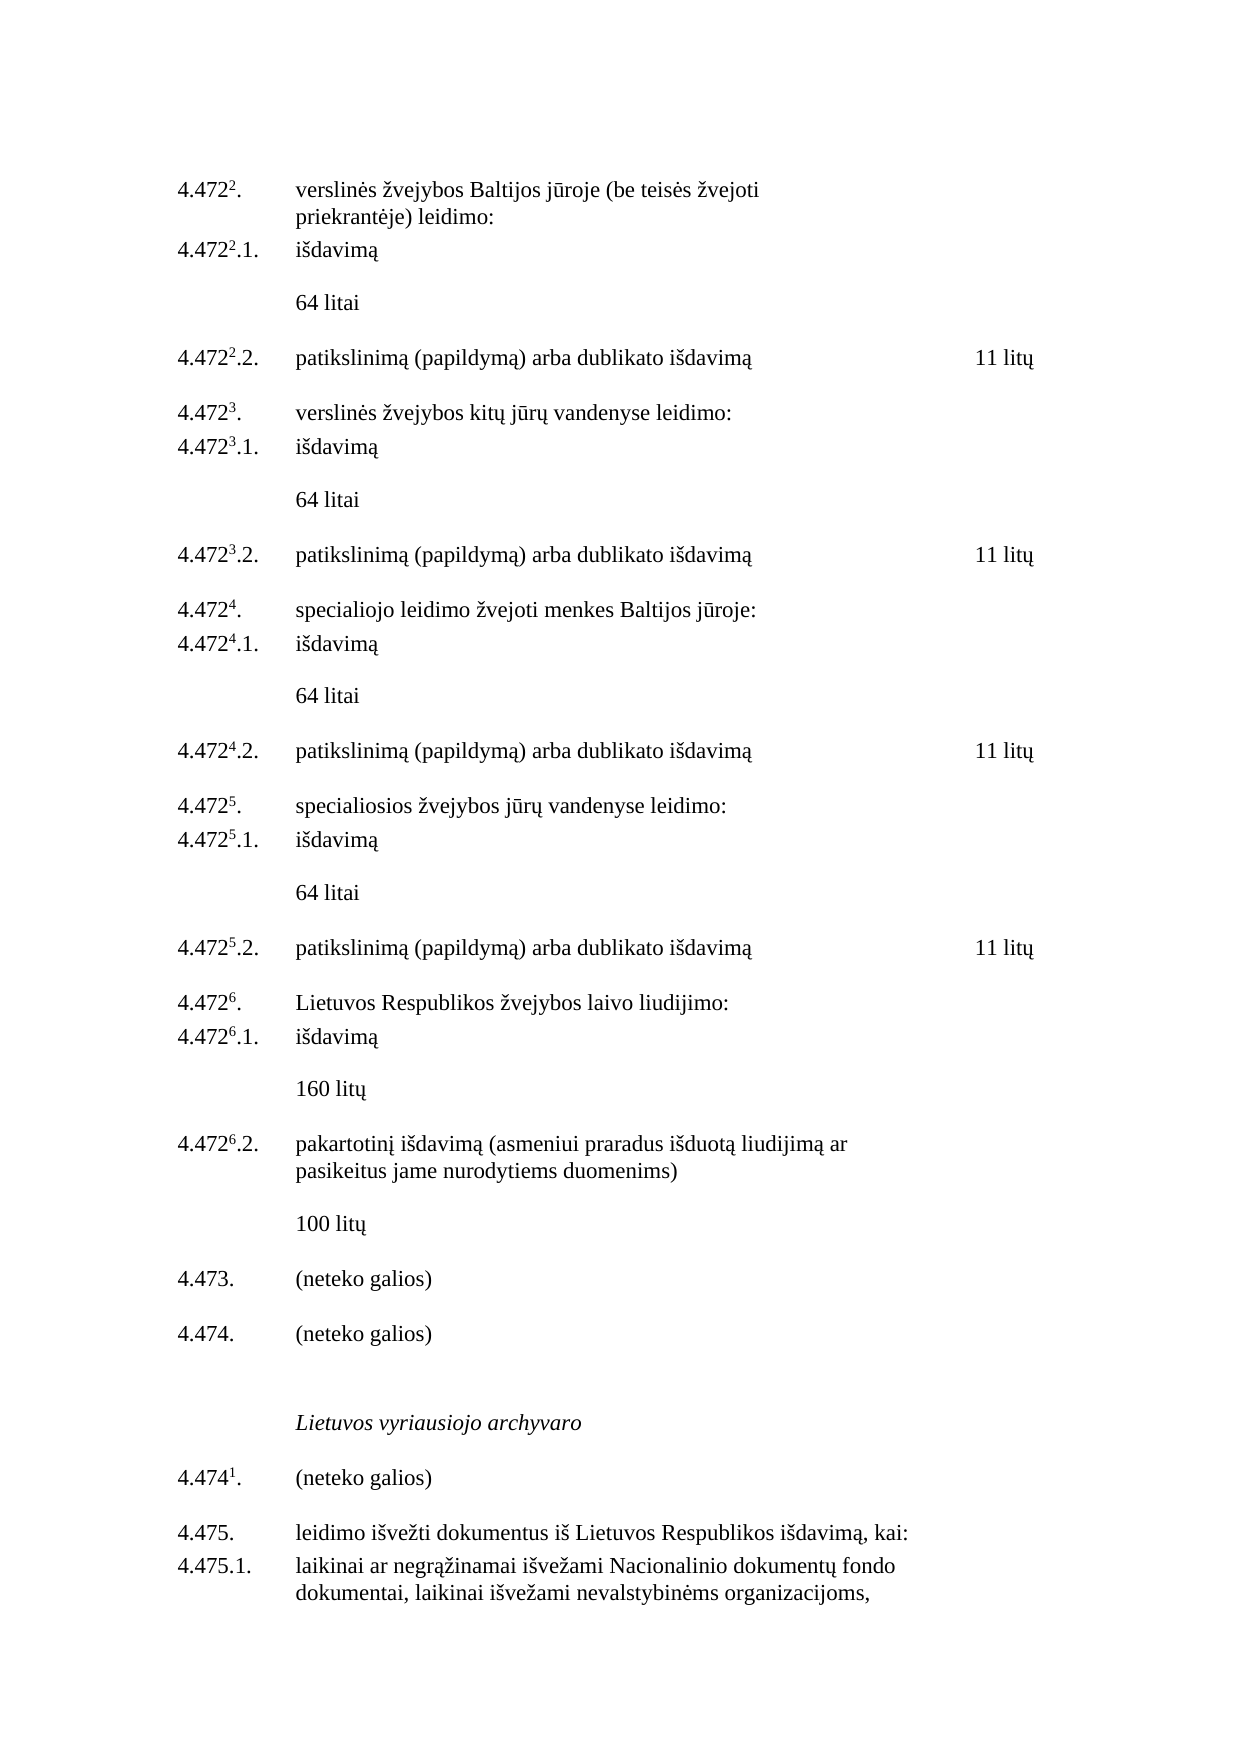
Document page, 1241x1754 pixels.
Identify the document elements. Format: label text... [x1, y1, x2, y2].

text 4.4724.1. išdavimą 64 litai [177, 629, 856, 709]
text 4.4725.2. patikslinimą (papildymą) arba dublikato išdavimą 11 litų [177, 934, 1122, 960]
text 4.4725. specialiosios žvejybos jūrų vandenyse leidimo: [177, 792, 856, 819]
text priekrantėje) leidimo: [177, 203, 856, 229]
text 4.474. (neteko galios) [177, 1320, 1122, 1346]
text 4.4724. specialiojo leidimo žvejoti menkes Baltijos jūroje: [177, 596, 856, 622]
text 4.475. leidimo išvežti dokumentus iš Lietuvos Respublikos išdavimą, kai: [177, 1519, 1122, 1545]
text 4.4726.1. išdavimą 160 litų [177, 1023, 930, 1102]
text Lietuvos vyriausiojo archyvaro [295, 1408, 1122, 1435]
text 4.4726.2. pakartotinį išdavimą (asmeniui praradus išduotą liudijimą ar [177, 1131, 930, 1157]
text 4.4723.1. išdavimą 64 litai [177, 433, 856, 512]
text 4.4725.1. išdavimą 64 litai [177, 826, 856, 905]
text 4.4741. (neteko galios) [177, 1464, 1122, 1490]
text 4.4723.2. patikslinimą (papildymą) arba dublikato išdavimą 11 litų [177, 541, 1122, 567]
text dokumentai, laikinai išvežami nevalstybinėms organizacijoms, [177, 1579, 930, 1605]
text 4.4724.2. patikslinimą (papildymą) arba dublikato išdavimą 11 litų [177, 737, 1122, 764]
text 4.4722.1. išdavimą 64 litai [177, 236, 856, 316]
text 4.473. (neteko galios) [177, 1265, 1122, 1291]
text 4.4723. verslinės žvejybos kitų jūrų vandenyse leidimo: [177, 399, 856, 426]
text 4.4726. Lietuvos Respublikos žvejybos laivo liudijimo: [177, 989, 930, 1015]
text 4.475.1. laikinai ar negrąžinamai išvežami Nacionalinio dokumentų fondo [177, 1552, 930, 1579]
text 4.4722. verslinės žvejybos Baltijos jūroje (be teisės žvejoti [177, 176, 856, 203]
text pasikeitus jame nurodytiems duomenims) 100 litų [177, 1157, 930, 1236]
text 4.4722.2. patikslinimą (papildymą) arba dublikato išdavimą 11 litų [177, 344, 1122, 371]
